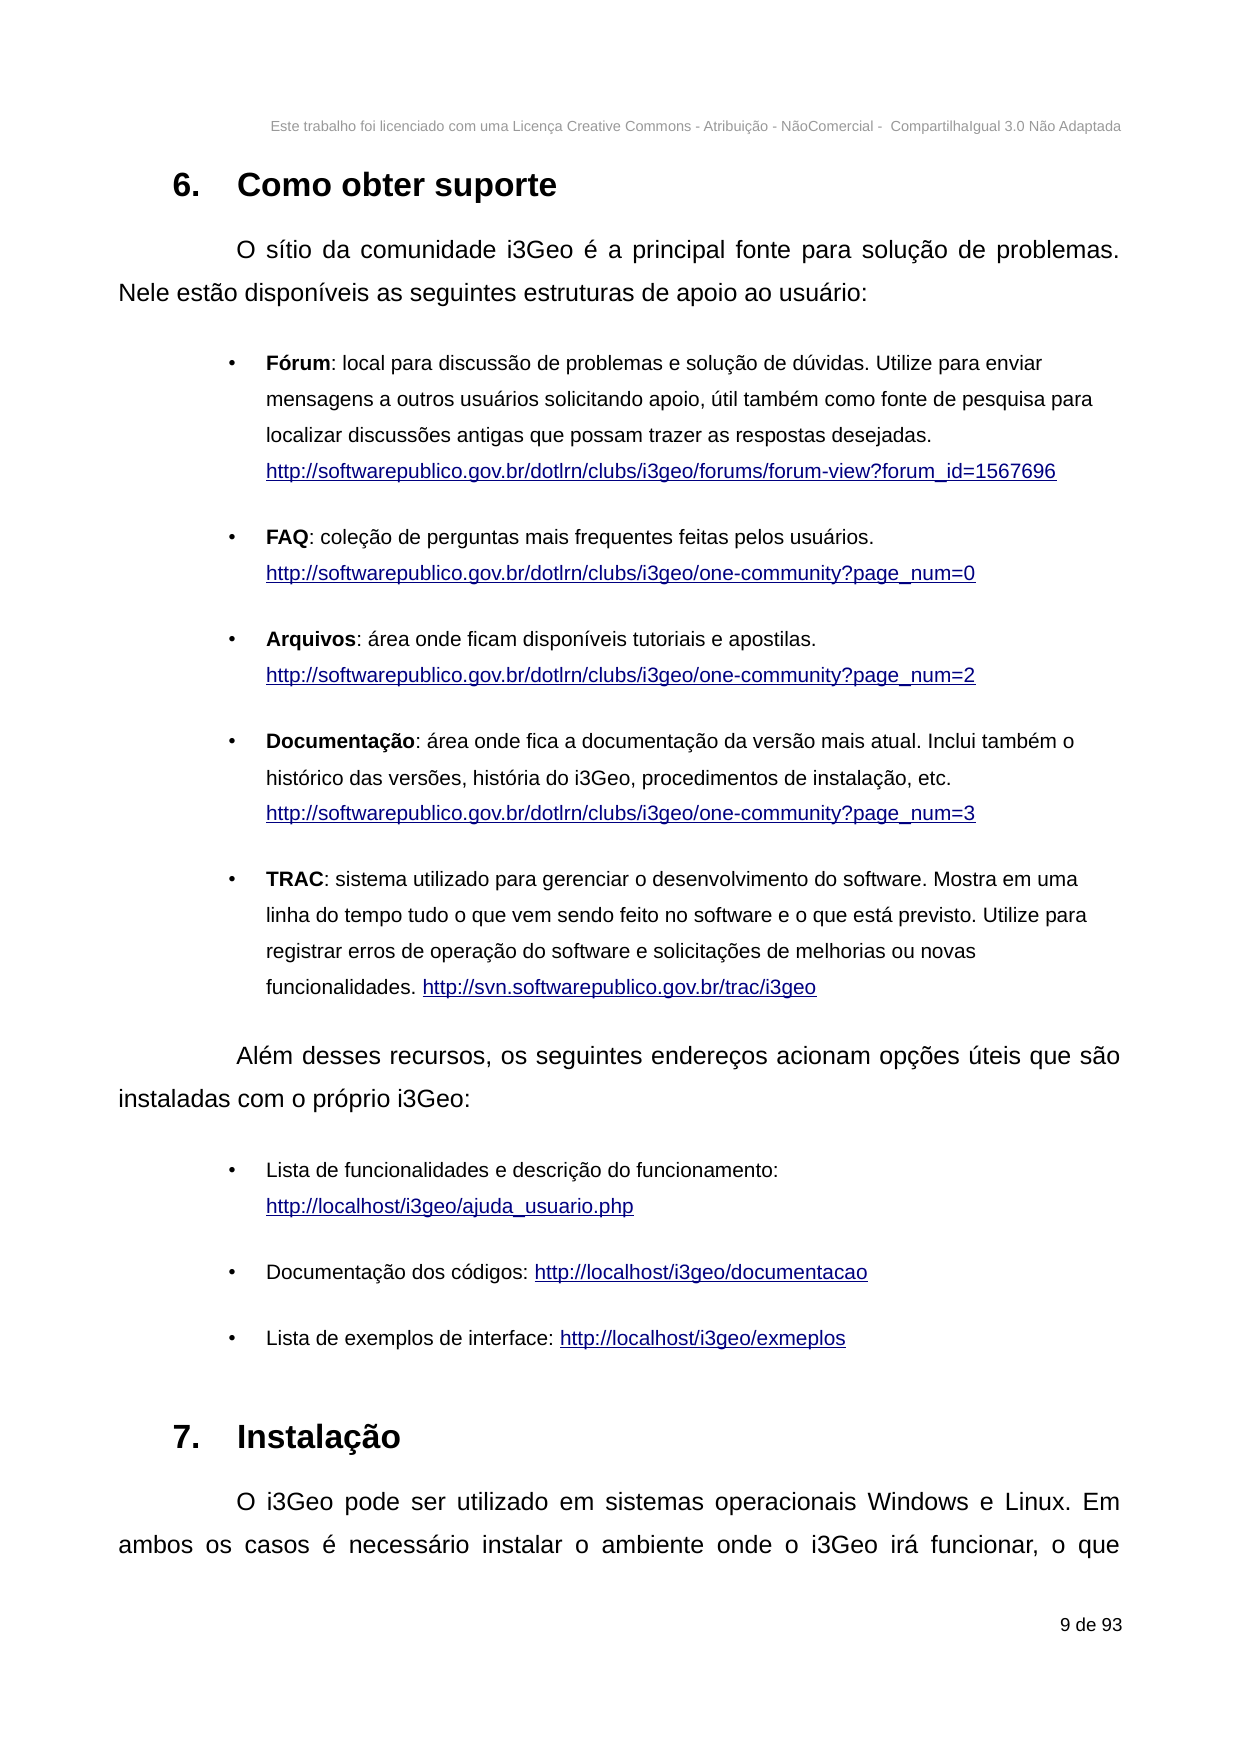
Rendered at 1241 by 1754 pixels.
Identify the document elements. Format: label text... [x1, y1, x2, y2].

list Documentação: área onde fica a documentação da versão mais atual. Inclui também o histórico das versões, história do i3Geo, procedimentos de instalação, etc. http://softwarepublico.gov.br/dotlrn/clubs/i3geo/one-community?page_num=3 [228, 729, 1122, 825]
list Lista de funcionalidades e descrição do funcionamento: http://localhost/i3geo/ajuda_usuario.php [228, 1158, 1122, 1218]
subtitle Instalação [163, 1417, 1077, 1456]
list Lista de exemplos de interface: http://localhost/i3geo/exmeplos [228, 1326, 1122, 1350]
text Além desses recursos, os seguintes endereços acionam opções úteis que são instaladas com o próprio i3Geo: [118, 1041, 1122, 1113]
subtitle Como obter suporte [163, 164, 1077, 203]
text O i3Geo pode ser utilizado em sistemas operacionais Windows e Linux. Em ambos os casos é necessário instalar o ambiente onde o i3Geo irá funcionar, o que [118, 1487, 1122, 1559]
list FAQ: coleção de perguntas mais frequentes feitas pelos usuários. http://softwarepublico.gov.br/dotlrn/clubs/i3geo/one-community?page_num=0 [228, 525, 1122, 585]
list TRAC: sistema utilizado para gerenciar o desenvolvimento do software. Mostra em uma linha do tempo tudo o que vem sendo feito no software e o que está previsto. Utilize para registrar erros de operação do software e solicitações de melhorias ou novas funcionalidades. http://svn.softwarepublico.gov.br/trac/i3geo [228, 867, 1122, 999]
list Fórum: local para discussão de problemas e solução de dúvidas. Utilize para enviar mensagens a outros usuários solicitando apoio, útil também como fonte de pesquisa para localizar discussões antigas que possam trazer as respostas desejadas. http://softwarepublico.gov.br/dotlrn/clubs/i3geo/forums/forum-view?forum_id=1567696 [228, 351, 1122, 483]
list Arquivos: área onde ficam disponíveis tutoriais e apostilas. http://softwarepublico.gov.br/dotlrn/clubs/i3geo/one-community?page_num=2 [228, 627, 1122, 687]
text O sítio da comunidade i3Geo é a principal fonte para solução de problemas. Nele estão disponíveis as seguintes estruturas de apoio ao usuário: [118, 235, 1122, 307]
list Documentação dos códigos: http://localhost/i3geo/documentacao [228, 1260, 1122, 1284]
